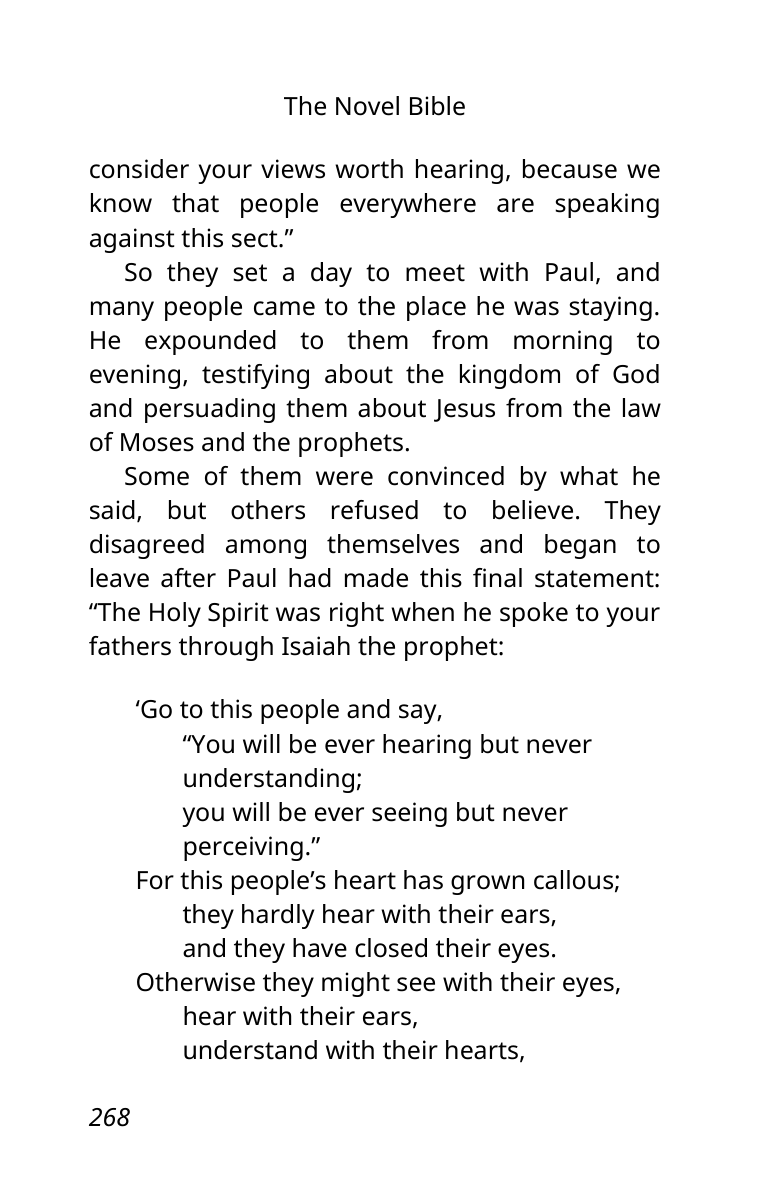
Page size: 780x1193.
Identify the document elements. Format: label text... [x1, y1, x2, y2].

text “You will be ever hearing but never understanding; [182, 726, 661, 794]
text For this people’s heart has grown callous; [135, 862, 661, 897]
text hear with their ears, [182, 999, 661, 1033]
text So they set a day to meet with Paul, and many people came to the place he was staying. He expounded to them from morning to evening, testifying about the kingdom of God and persuading them about Jesus from the law of Moses and the prophets. [88, 254, 661, 459]
text you will be ever seeing but never perceiving.” [182, 794, 661, 862]
text ‘Go to this people and say, [135, 692, 614, 726]
text consider your views worth hearing, because we know that people everywhere are speaking against this sect.” [88, 152, 661, 254]
text understand with their hearts, [182, 1033, 661, 1067]
text Some of them were convinced by what he said, but others refused to believe. They disagreed among themselves and began to leave after Paul had made this final statement: “The Holy Spirit was right when he spoke to your fathers through Isaiah the prophet: [88, 459, 661, 663]
text they hardly hear with their ears, [182, 897, 661, 931]
text Otherwise they might see with their eyes, [135, 965, 661, 999]
text and they have closed their eyes. [182, 931, 661, 965]
